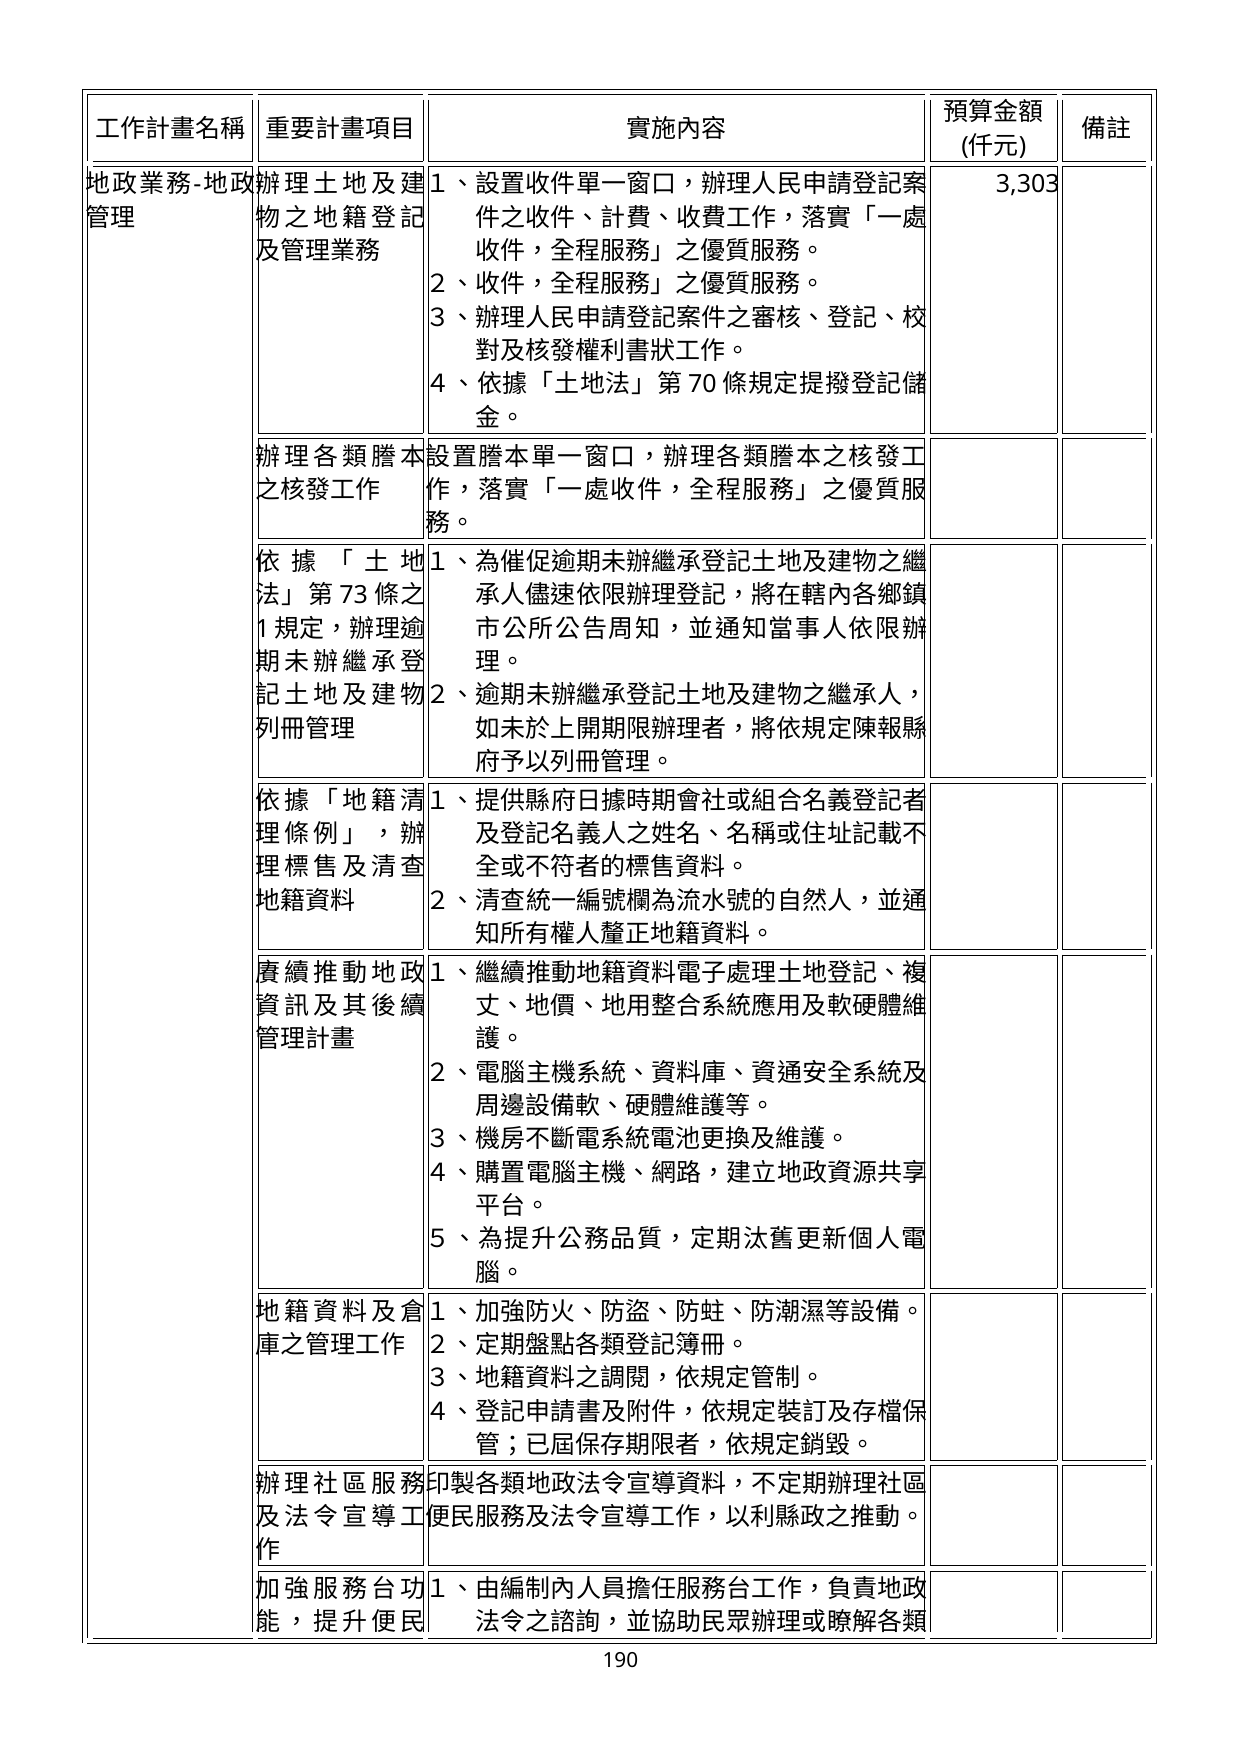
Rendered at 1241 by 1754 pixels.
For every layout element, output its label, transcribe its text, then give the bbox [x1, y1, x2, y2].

table_cell １、設置收件單一窗口，辦理人民申請登記案件之收件、計費、收費工作，落實「一處收件，全程服務」之優質服務。 ２、收件，全程服務」之優質服務。 ３、辦理人民申請登記案件之審核、登記、校對及核發權利書狀工作。 ４、依據「土地法」第70條規定提撥登記儲金。 [425, 161, 927, 433]
table_cell [931, 956, 1057, 1288]
table_cell [1060, 1288, 1154, 1460]
table_cell [1060, 1565, 1154, 1637]
table_cell 依據「地籍清理條例」，辦理標售及清查地籍資料 [255, 777, 425, 949]
table_cell [1060, 949, 1154, 1288]
table_cell 設置謄本單一窗口，辦理各類謄本之核發工作，落實「一處收件，全程服務」之優質服務。 [425, 433, 927, 538]
table_header 預算金額(仟元) [927, 90, 1059, 161]
table_cell [931, 1466, 1057, 1565]
table_cell [1060, 433, 1154, 538]
table_cell [1060, 777, 1154, 949]
table_cell 辦理社區服務及法令宣導工作 [255, 1460, 425, 1565]
table_cell 3,303 [927, 161, 1059, 433]
table_cell [927, 1288, 1059, 1460]
table_cell [1060, 1460, 1154, 1565]
table_header 重要計畫項目 [255, 90, 425, 161]
table_cell 印製各類地政法令宣導資料，不定期辦理社區便民服務及法令宣導工作，以利縣政之推動。 [425, 1460, 927, 1565]
table_cell １、加強防火、防盜、防蛀、防潮濕等設備。 ２、定期盤點各類登記簿冊。 ３、地籍資料之調閱，依規定管制。 ４、登記申請書及附件，依規定裝訂及存檔保管；已屆保存期限者，依規定銷毀。 [425, 1288, 927, 1460]
table_cell 辦理土地及建物之地籍登記及管理業務 [255, 161, 425, 433]
table_cell [931, 545, 1057, 777]
table_cell 辦理各類謄本之核發工作 [255, 433, 425, 538]
table_cell [927, 777, 1059, 949]
table_cell １、繼續推動地籍資料電子處理土地登記、複丈、地價、地用整合系統應用及軟硬體維護。 ２、電腦主機系統、資料庫、資通安全系統及周邊設備軟、硬體維護等。 ３、機房不斷電系統電池更換及維護。 ４、購置電腦主機、網路，建立地政資源共享平台。 ５、為提升公務品質，定期汰舊更新個人電腦。 [425, 949, 927, 1288]
table_cell [927, 1460, 1059, 1565]
table_cell [1060, 538, 1154, 777]
table_cell [927, 538, 1059, 777]
table_cell [931, 784, 1057, 949]
table_cell １、由編制內人員擔任服務台工作，負責地政法令之諮詢，並協助民眾辦理或瞭解各類 [425, 1565, 927, 1637]
table_header 工作計畫名稱 [85, 90, 255, 161]
table_header 備註 [1060, 90, 1154, 161]
table_cell 賡續推動地政資訊及其後續管理計畫 [255, 949, 425, 1288]
table_cell 依據「土地法」第73條之1規定，辦理逾期未辦繼承登記土地及建物列冊管理 [255, 538, 425, 777]
table_cell 地政業務-地政管理 [85, 161, 255, 1637]
table_cell １、提供縣府日據時期會社或組合名義登記者及登記名義人之姓名、名稱或住址記載不全或不符者的標售資料。 ２、清查統一編號欄為流水號的自然人，並通知所有權人釐正地籍資料。 [425, 777, 927, 949]
table_cell [1060, 161, 1154, 433]
table_cell 地籍資料及倉庫之管理工作 [255, 1288, 425, 1460]
table_cell [927, 1565, 1059, 1637]
table_header 實施內容 [425, 90, 927, 161]
table_cell [927, 949, 1059, 1288]
table_cell 加強服務台功能，提升便民 [255, 1565, 425, 1637]
table_cell [931, 439, 1057, 538]
table_cell [931, 1294, 1057, 1460]
table_cell １、為催促逾期未辦繼承登記土地及建物之繼承人儘速依限辦理登記，將在轄內各鄉鎮市公所公告周知，並通知當事人依限辦理。 ２、逾期未辦繼承登記土地及建物之繼承人，如未於上開期限辦理者，將依規定陳報縣府予以列冊管理。 [425, 538, 927, 777]
table_cell [927, 433, 1059, 538]
